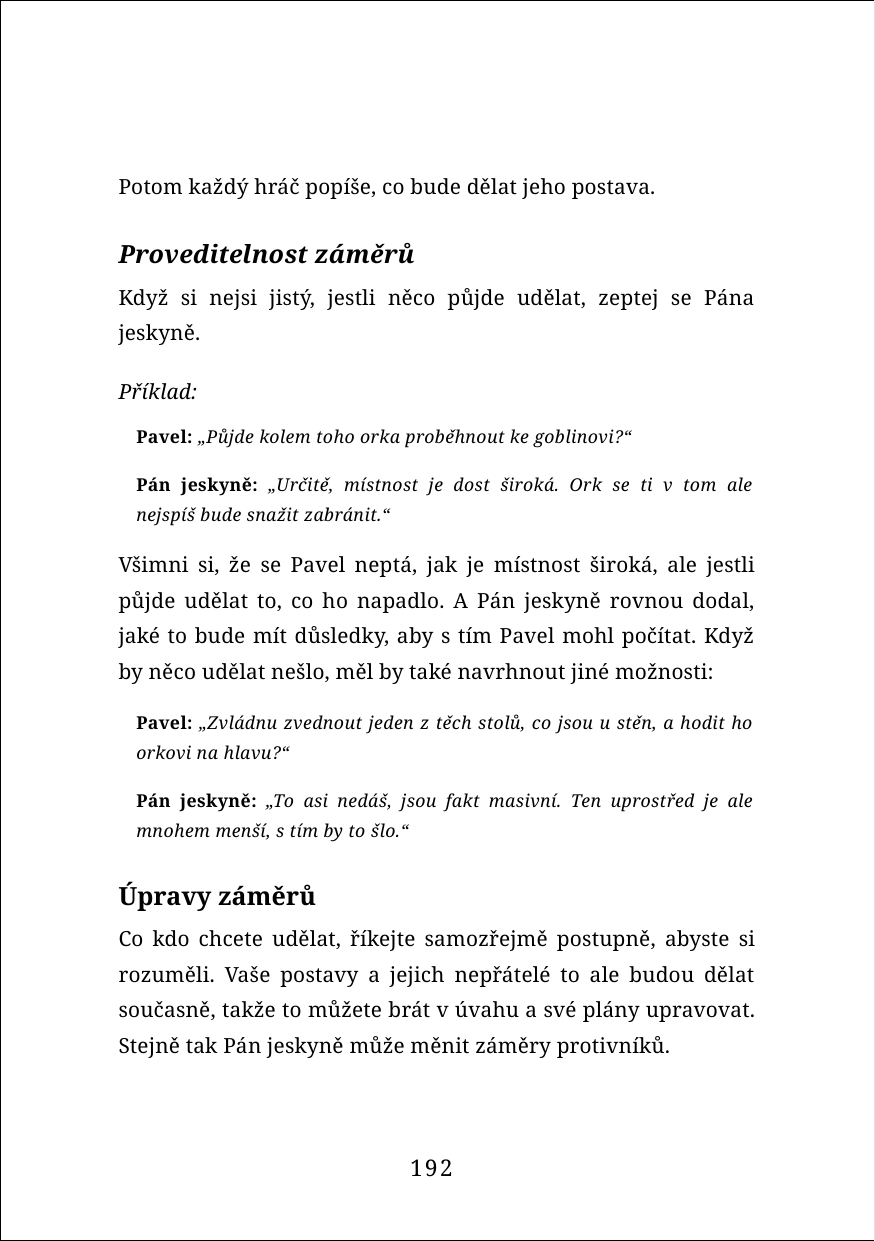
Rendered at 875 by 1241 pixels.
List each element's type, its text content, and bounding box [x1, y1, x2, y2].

subtitle Úpravy záměrů [118, 878, 756, 912]
text Pán jeskyně: „To asi nedáš, jsou fakt masivní. Ten uprostřed je ale mnohem menší, s tím by to šlo.“ [136, 788, 756, 843]
subtitle Proveditelnost záměrů [118, 237, 756, 271]
text Pán jeskyně: „Určitě, místnost je dost široká. Ork se ti v tom ale nejspíš bude snažit zabránit.“ [136, 472, 756, 527]
text Příklad: [118, 377, 756, 406]
text Pavel: „Půjde kolem toho orka proběhnout ke goblinovi?“ [136, 424, 756, 449]
text Pavel: „Zvládnu zvednout jeden z těch stolů, co jsou u stěn, a hodit ho orkovi na hlavu?“ [136, 710, 756, 765]
text Všimni si, že se Pavel neptá, jak je místnost široká, ale jestli půjde udělat to, co ho napadlo. A Pán jeskyně rovnou dodal, jaké to bude mít důsledky, aby s tím Pavel mohl počítat. Když by něco udělat nešlo, měl by také navrhnout jiné možnosti: [118, 551, 756, 686]
text Potom každý hráč popíše, co bude dělat jeho postava. [118, 172, 756, 200]
text Když si nejsi jistý, jestli něco půjde udělat, zeptej se Pána jeskyně. [118, 283, 756, 347]
text Co kdo chcete udělat, říkejte samozřejmě postupně, abyste si rozuměli. Vaše postavy a jejich nepřátelé to ale budou dělat současně, takže to můžete brát v úvahu a své plány upravovat. Stejně tak Pán jeskyně může měnit záměry protivníků. [118, 924, 756, 1059]
